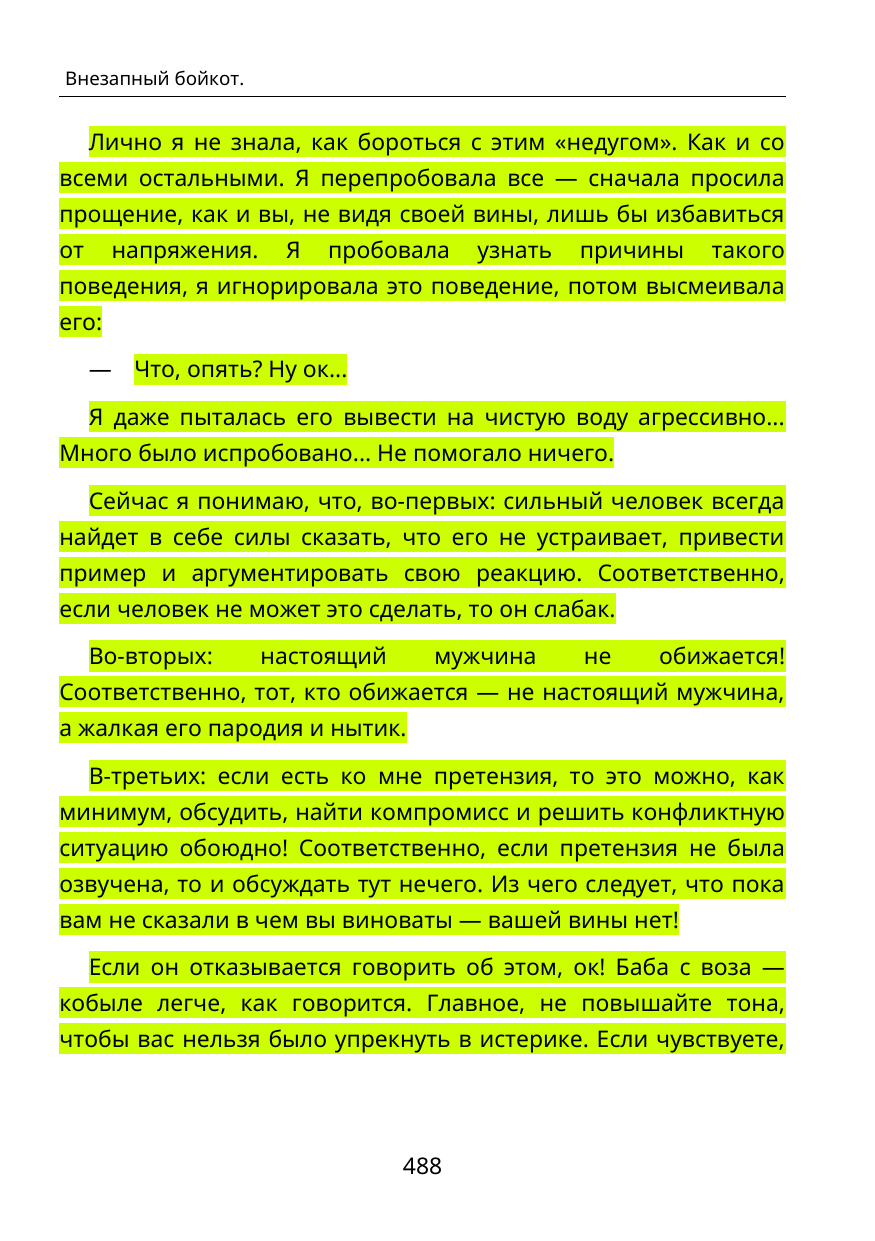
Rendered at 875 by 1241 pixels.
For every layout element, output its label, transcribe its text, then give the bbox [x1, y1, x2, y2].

text Лично я не знала, как бороться с этим «недугом». Как и со всеми остальными. Я перепробовала все — сначала просила прощение, как и вы, не видя своей вины, лишь бы избавиться от напряжения. Я пробовала узнать причины такого поведения, я игнорировала это поведение, потом высмеивала его: [59, 126, 786, 337]
text Я даже пыталась его вывести на чистую воду агрессивно... Много было испробовано... Не помогало ничего. [59, 401, 786, 468]
text Если он отказывается говорить об этом, ок! Баба с воза — кобыле легче, как говорится. Главное, не повышайте тона, чтобы вас нельзя было упрекнуть в истерике. Если чувствуете, [59, 951, 786, 1054]
list Что, опять? Ну ок... [59, 353, 786, 385]
text Сейчас я понимаю, что, во-первых: сильный человек всегда найдет в себе силы сказать, что его не устраивает, привести пример и аргументировать свою реакцию. Соответственно, если человек не может это сделать, то он слабак. [59, 485, 786, 624]
text В-третьих: если есть ко мне претензия, то это можно, как минимум, обсудить, найти компромисс и решить конфликтную ситуацию обоюдно! Соответственно, если претензия не была озвучена, то и обсуждать тут нечего. Из чего следует, что пока вам не сказали в чем вы виноваты — вашей вины нет! [59, 760, 786, 935]
text Во-вторых: настоящий мужчина не обижается! Соответственно, тот, кто обижается — не настоящий мужчина, а жалкая его пародия и нытик. [59, 640, 786, 743]
